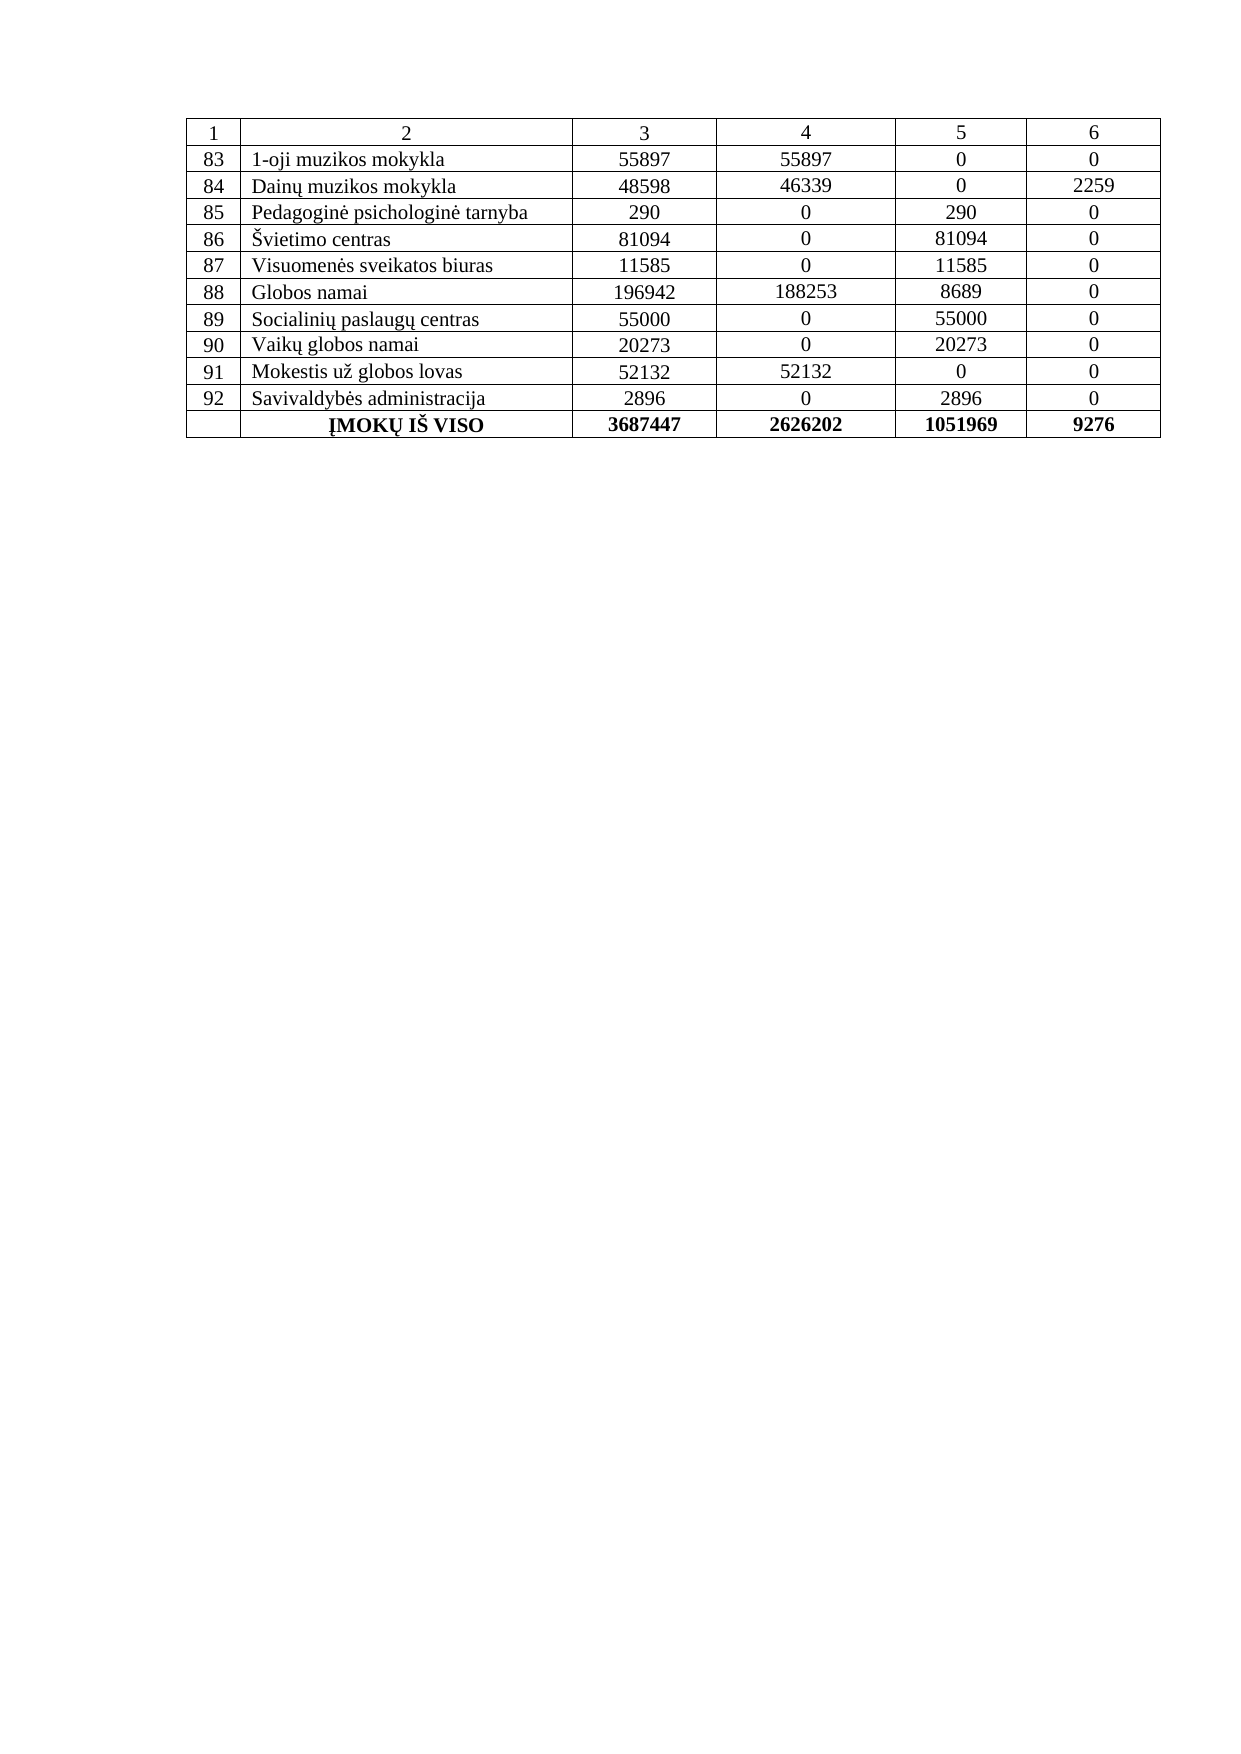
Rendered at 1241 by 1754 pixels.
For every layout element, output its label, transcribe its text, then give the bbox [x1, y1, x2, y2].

table_cell 89 [187, 305, 240, 331]
table_cell 91 [187, 358, 240, 384]
table_cell 0 [896, 172, 1026, 198]
table_cell Mokestis už globos lovas [241, 358, 572, 384]
table_cell Švietimo centras [241, 225, 572, 251]
table_cell 0 [896, 146, 1026, 171]
table_cell 84 [187, 172, 240, 198]
table_cell 2 [241, 119, 572, 145]
table_cell 55000 [573, 305, 716, 331]
table_cell 4 [717, 119, 895, 145]
table_cell 1051969 [896, 411, 1026, 437]
table_cell 92 [187, 385, 240, 410]
table_cell 81094 [896, 225, 1026, 251]
table_cell 0 [717, 199, 895, 224]
table_cell 0 [1027, 225, 1160, 251]
table_cell 5 [896, 119, 1026, 145]
table_cell Socialinių paslaugų centras [241, 305, 572, 331]
table_cell 0 [717, 305, 895, 331]
table_cell 2896 [573, 385, 716, 410]
table_cell 196942 [573, 279, 716, 304]
table_cell 81094 [573, 225, 716, 251]
table_cell 1-oji muzikos mokykla [241, 146, 572, 171]
table_cell Vaikų globos namai [241, 332, 572, 357]
table_cell 3687447 [573, 411, 716, 437]
table_cell 0 [1027, 385, 1160, 410]
table_cell 0 [1027, 305, 1160, 331]
table_cell 188253 [717, 279, 895, 304]
table_cell 0 [1027, 199, 1160, 224]
table_cell 1 [187, 119, 240, 145]
table_cell 48598 [573, 172, 716, 198]
table_cell 87 [187, 252, 240, 277]
table_cell 0 [1027, 279, 1160, 304]
table_cell 0 [1027, 358, 1160, 384]
table_cell Visuomenės sveikatos biuras [241, 252, 572, 277]
table_cell 86 [187, 225, 240, 251]
table_cell 0 [717, 332, 895, 357]
table_cell 2896 [896, 385, 1026, 410]
table_cell 52132 [717, 358, 895, 384]
table_cell 0 [717, 252, 895, 277]
table_cell ĮMOKŲ IŠ VISO [241, 411, 572, 437]
table_cell 46339 [717, 172, 895, 198]
table_cell 55000 [896, 305, 1026, 331]
table_cell Pedagoginė psichologinė tarnyba [241, 199, 572, 224]
table_cell 52132 [573, 358, 716, 384]
table_cell 90 [187, 332, 240, 357]
table_cell 85 [187, 199, 240, 224]
table_cell 88 [187, 279, 240, 304]
table_cell 0 [717, 225, 895, 251]
table_cell 55897 [717, 146, 895, 171]
table_cell 2626202 [717, 411, 895, 437]
table_cell Savivaldybės administracija [241, 385, 572, 410]
table_cell 11585 [573, 252, 716, 277]
table_cell 20273 [896, 332, 1026, 357]
table_cell 290 [573, 199, 716, 224]
table_cell 3 [573, 119, 716, 145]
table_cell 11585 [896, 252, 1026, 277]
table_cell Globos namai [241, 279, 572, 304]
table_cell 0 [896, 358, 1026, 384]
table_cell 0 [1027, 146, 1160, 171]
table_cell 8689 [896, 279, 1026, 304]
table_cell 0 [1027, 252, 1160, 277]
table_cell 9276 [1027, 411, 1160, 437]
table_cell 6 [1027, 119, 1160, 145]
table_cell [187, 411, 240, 437]
table_cell 55897 [573, 146, 716, 171]
table_cell 2259 [1027, 172, 1160, 198]
table_cell 0 [1027, 332, 1160, 357]
table_cell 83 [187, 146, 240, 171]
table_cell Dainų muzikos mokykla [241, 172, 572, 198]
table_cell 290 [896, 199, 1026, 224]
table_cell 0 [717, 385, 895, 410]
table_cell 20273 [573, 332, 716, 357]
